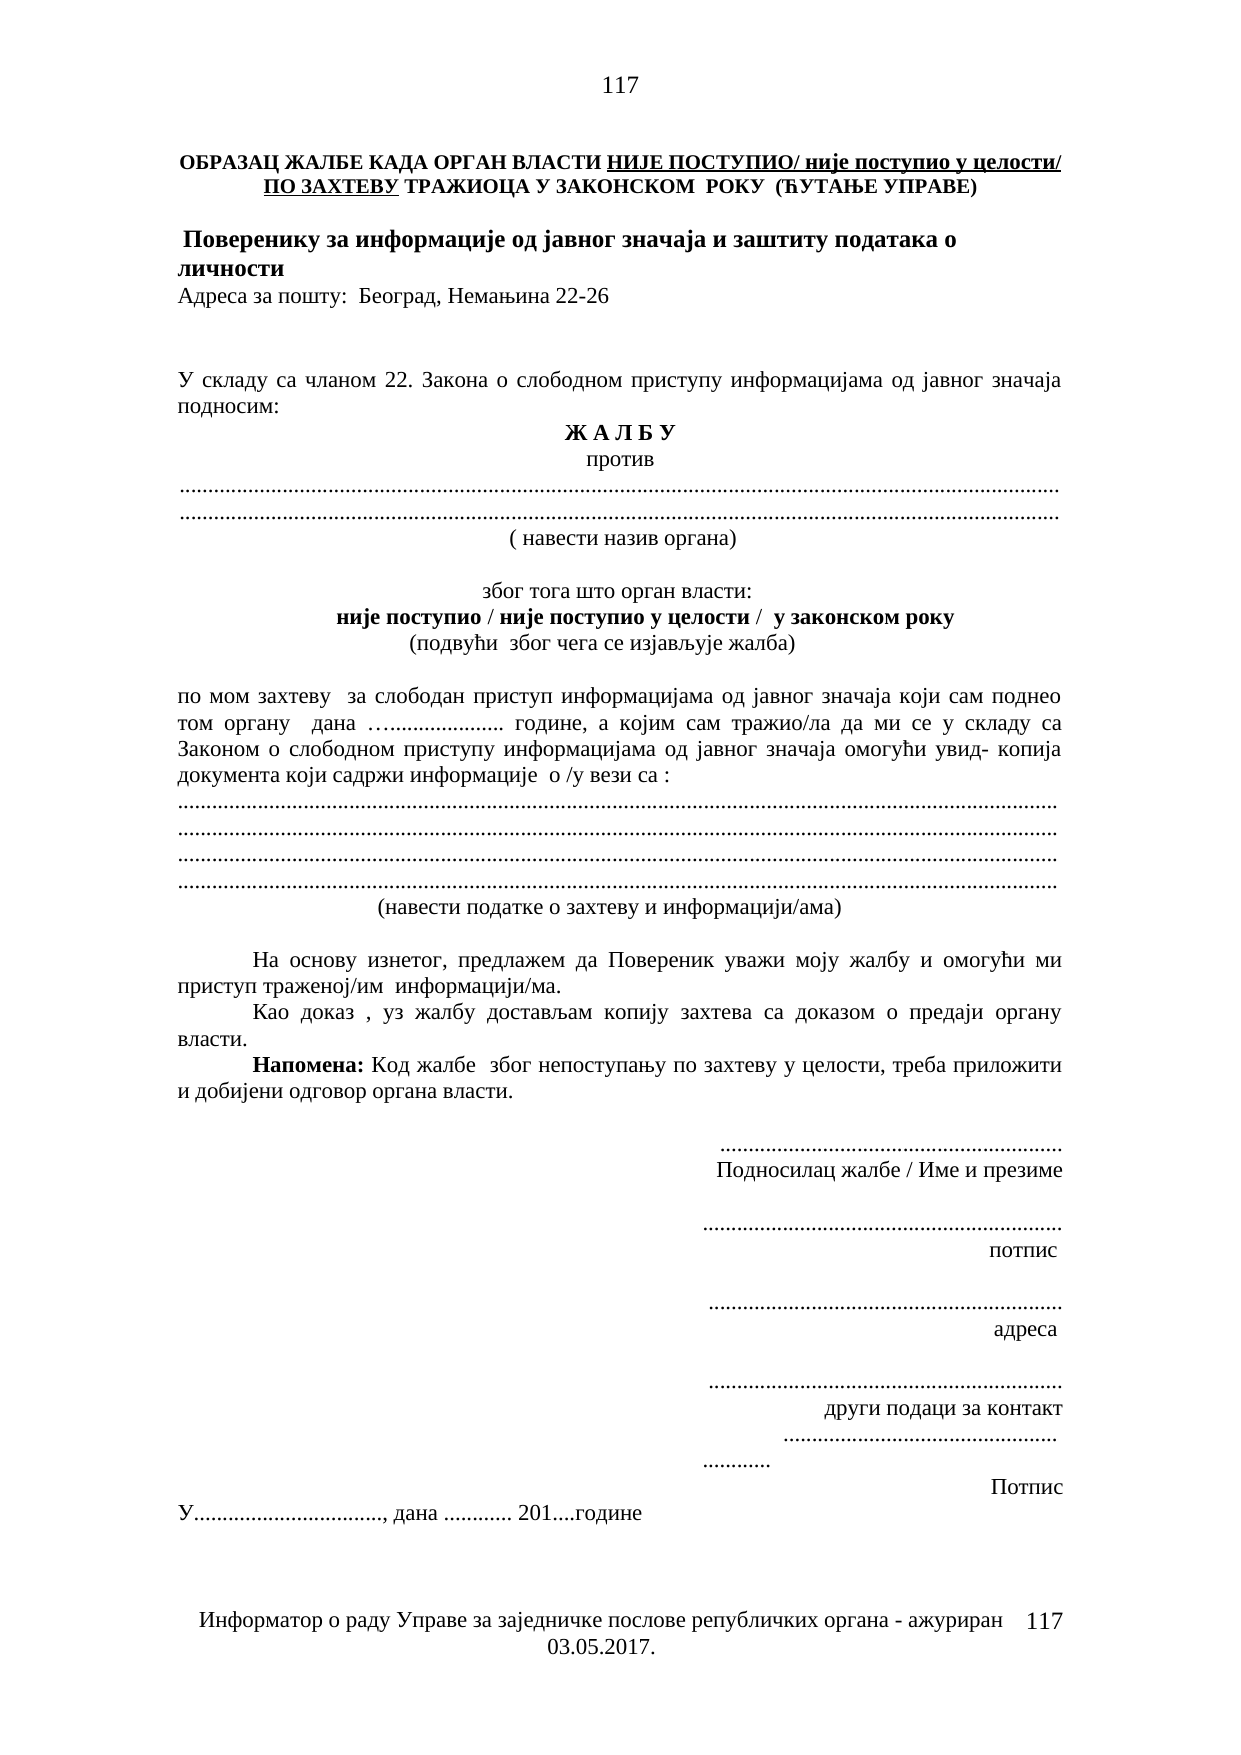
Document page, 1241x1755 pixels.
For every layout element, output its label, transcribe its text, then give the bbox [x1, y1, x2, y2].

text (подвући због чега се изјављује жалба) [215, 629, 1063, 656]
text .......................................................................................................................................................... [177, 867, 1063, 893]
text .......................................................................................................................................................... [177, 788, 1063, 814]
text .......................................................................................................................................................... [177, 498, 1063, 524]
text Потпис [702, 1473, 1063, 1499]
text .......................................................................................................................................................... [177, 840, 1063, 867]
text У складу са чланом 22. Закона о слободном приступу информацијама од јавног значаја подносим: [177, 366, 1063, 419]
text .......................................................................................................................................................... [177, 814, 1063, 840]
text ............................................................... потпис [702, 1209, 1063, 1262]
text .......................................................................................................................................................... [177, 471, 1063, 498]
text На основу изнетог, предлажем да Повереник уважи моју жалбу и омогући ми приступ траженој/им информацији/ма. [177, 946, 1063, 998]
text .............................................................. други подаци за контакт [302, 1367, 1063, 1420]
text (навести податке о захтеву и информацији/ама) [177, 893, 1063, 919]
text Ж А Л Б У [177, 419, 1063, 445]
text није поступио / није поступио у целости / у законском року [227, 603, 1063, 629]
text због тога што орган власти: [177, 577, 1063, 603]
text Подносилац жалбе / Име и презиме [702, 1157, 1063, 1183]
text ОБРАЗАЦ ЖАЛБЕ КАДА ОРГАН ВЛАСТИ НИЈЕ ПОСТУПИО/ није поступио у целости/ ПО ЗАХТЕВУ ТРАЖИОЦА У ЗАКОНСКОМ РОКУ (ЋУТАЊЕ УПРАВЕ) [177, 148, 1063, 198]
text Адреса за пошту: Београд, Немањина 22-26 [177, 282, 1063, 308]
text против [177, 445, 1063, 471]
text У................................., дана ............ 201....године [177, 1499, 1063, 1526]
text Повереникy за информације од јавног значаја и заштиту података о личности [177, 224, 1063, 282]
text по мом захтеву за слободан приступ информацијама од јавног значаја који сам поднео том органу дана ….................... године, а којим сам тражио/ла да ми се у складу са Законом о слободном приступу информацијама од јавног значаја омогући увид- копија документа који садржи информације о /у вези са : [177, 682, 1063, 788]
text .............................................................. адреса [302, 1288, 1063, 1341]
text ............................................................ [702, 1130, 1063, 1157]
text ( навести назив органа) [177, 524, 1063, 550]
text Напомена: Код жалбе због непоступању по захтеву у целости, треба приложити и добијени одговор органа власти. [177, 1051, 1063, 1104]
text ............................................................ [177, 1420, 1063, 1473]
text Као доказ , уз жалбу достављам копију захтева са доказом о предаји органу власти. [177, 998, 1063, 1051]
